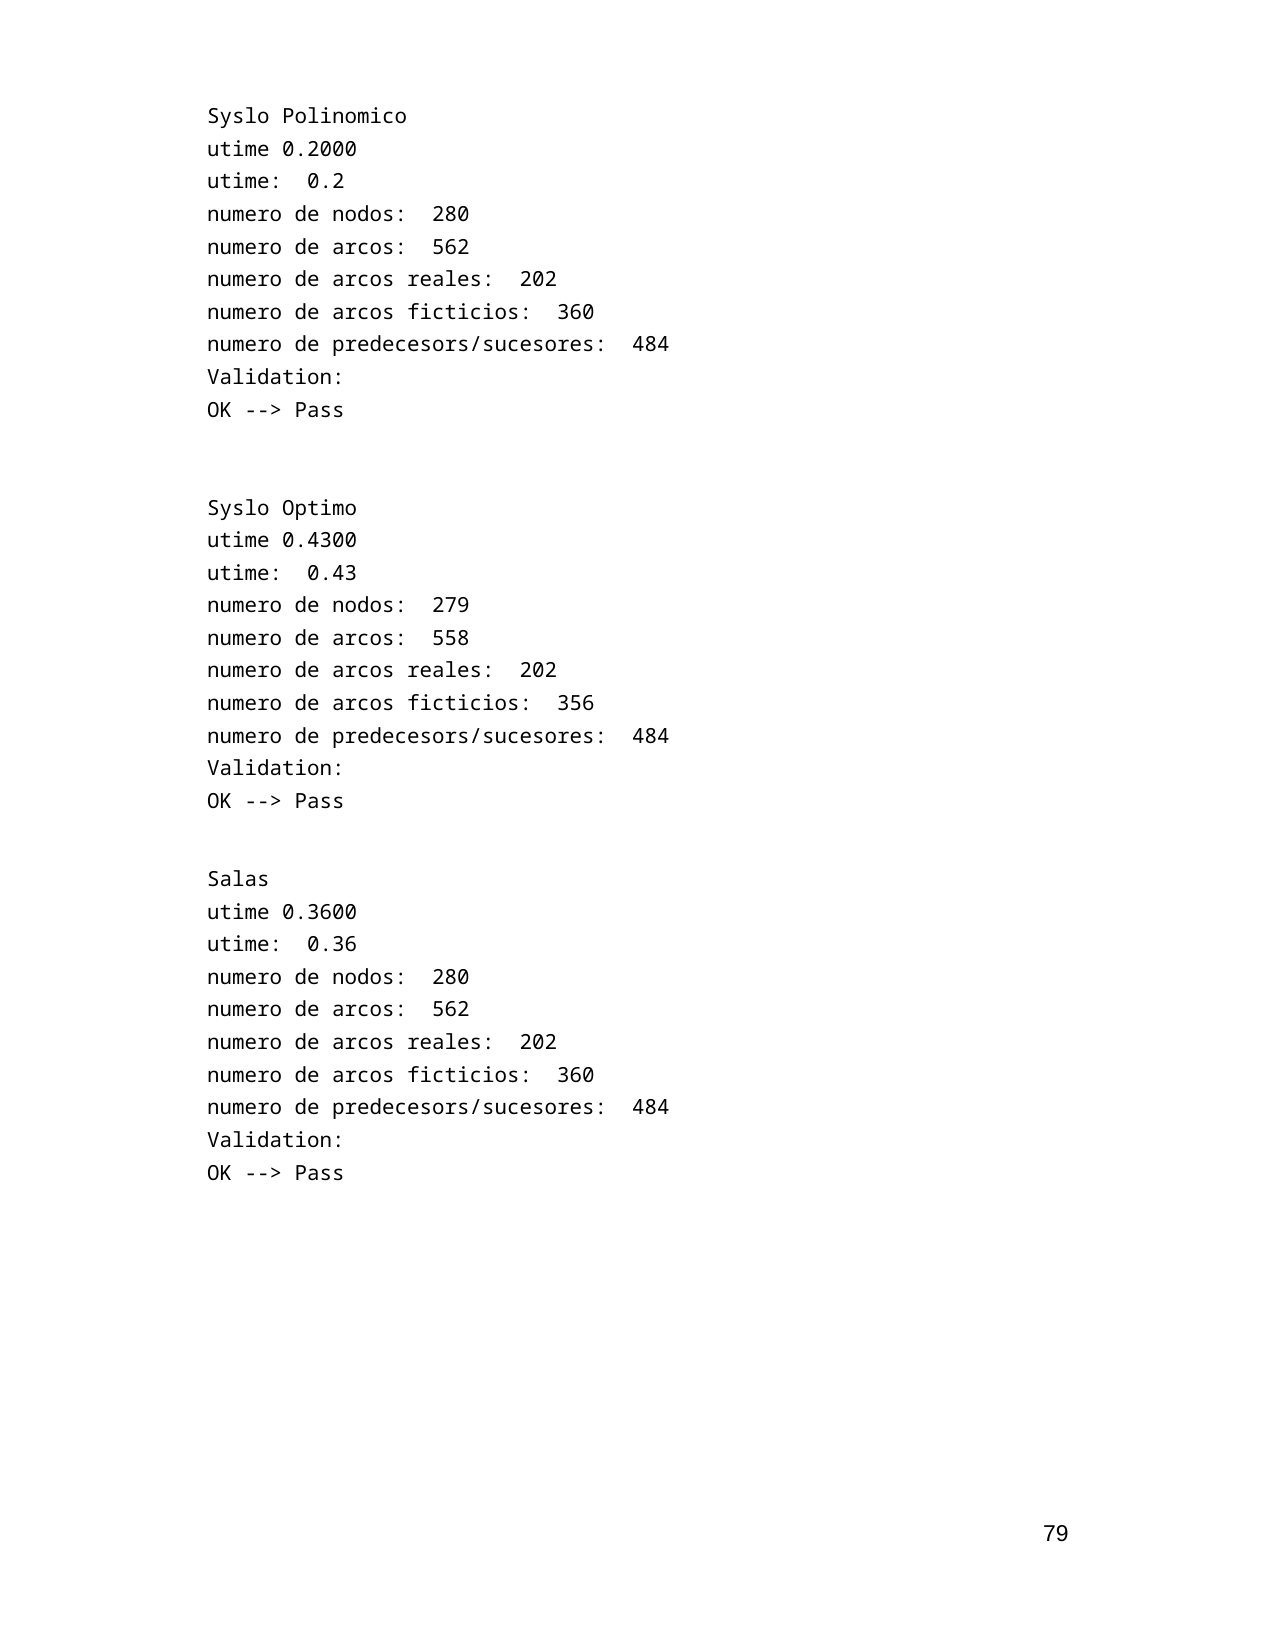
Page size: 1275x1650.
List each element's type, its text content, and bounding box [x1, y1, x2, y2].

text numero de arcos ficticios: 356 [207, 688, 1068, 717]
text numero de predecesors/sucesores: 484 [207, 329, 1068, 358]
text utime: 0.36 [207, 929, 1068, 958]
text OK --> Pass [207, 1158, 1068, 1186]
text utime 0.2000 [207, 134, 1068, 162]
text numero de arcos ficticios: 360 [207, 1060, 1068, 1088]
text utime 0.3600 [207, 897, 1068, 925]
text Validation: [207, 753, 1068, 782]
text numero de predecesors/sucesores: 484 [207, 1092, 1068, 1121]
text Validation: [207, 362, 1068, 391]
text utime 0.4300 [207, 525, 1068, 554]
text Syslo Polinomico [207, 101, 1068, 130]
text numero de arcos ficticios: 360 [207, 297, 1068, 325]
text numero de arcos: 558 [207, 623, 1068, 651]
text Salas [207, 864, 1068, 893]
text numero de arcos: 562 [207, 994, 1068, 1023]
text numero de arcos reales: 202 [207, 656, 1068, 684]
text utime: 0.43 [207, 558, 1068, 586]
text utime: 0.2 [207, 167, 1068, 195]
text numero de predecesors/sucesores: 484 [207, 721, 1068, 749]
text numero de arcos: 562 [207, 232, 1068, 260]
text OK --> Pass [207, 395, 1068, 423]
text numero de nodos: 280 [207, 962, 1068, 990]
text numero de nodos: 279 [207, 590, 1068, 619]
text numero de nodos: 280 [207, 199, 1068, 228]
text numero de arcos reales: 202 [207, 1027, 1068, 1056]
text numero de arcos reales: 202 [207, 264, 1068, 293]
text Syslo Optimo [207, 493, 1068, 521]
text OK --> Pass [207, 786, 1068, 814]
text Validation: [207, 1125, 1068, 1153]
